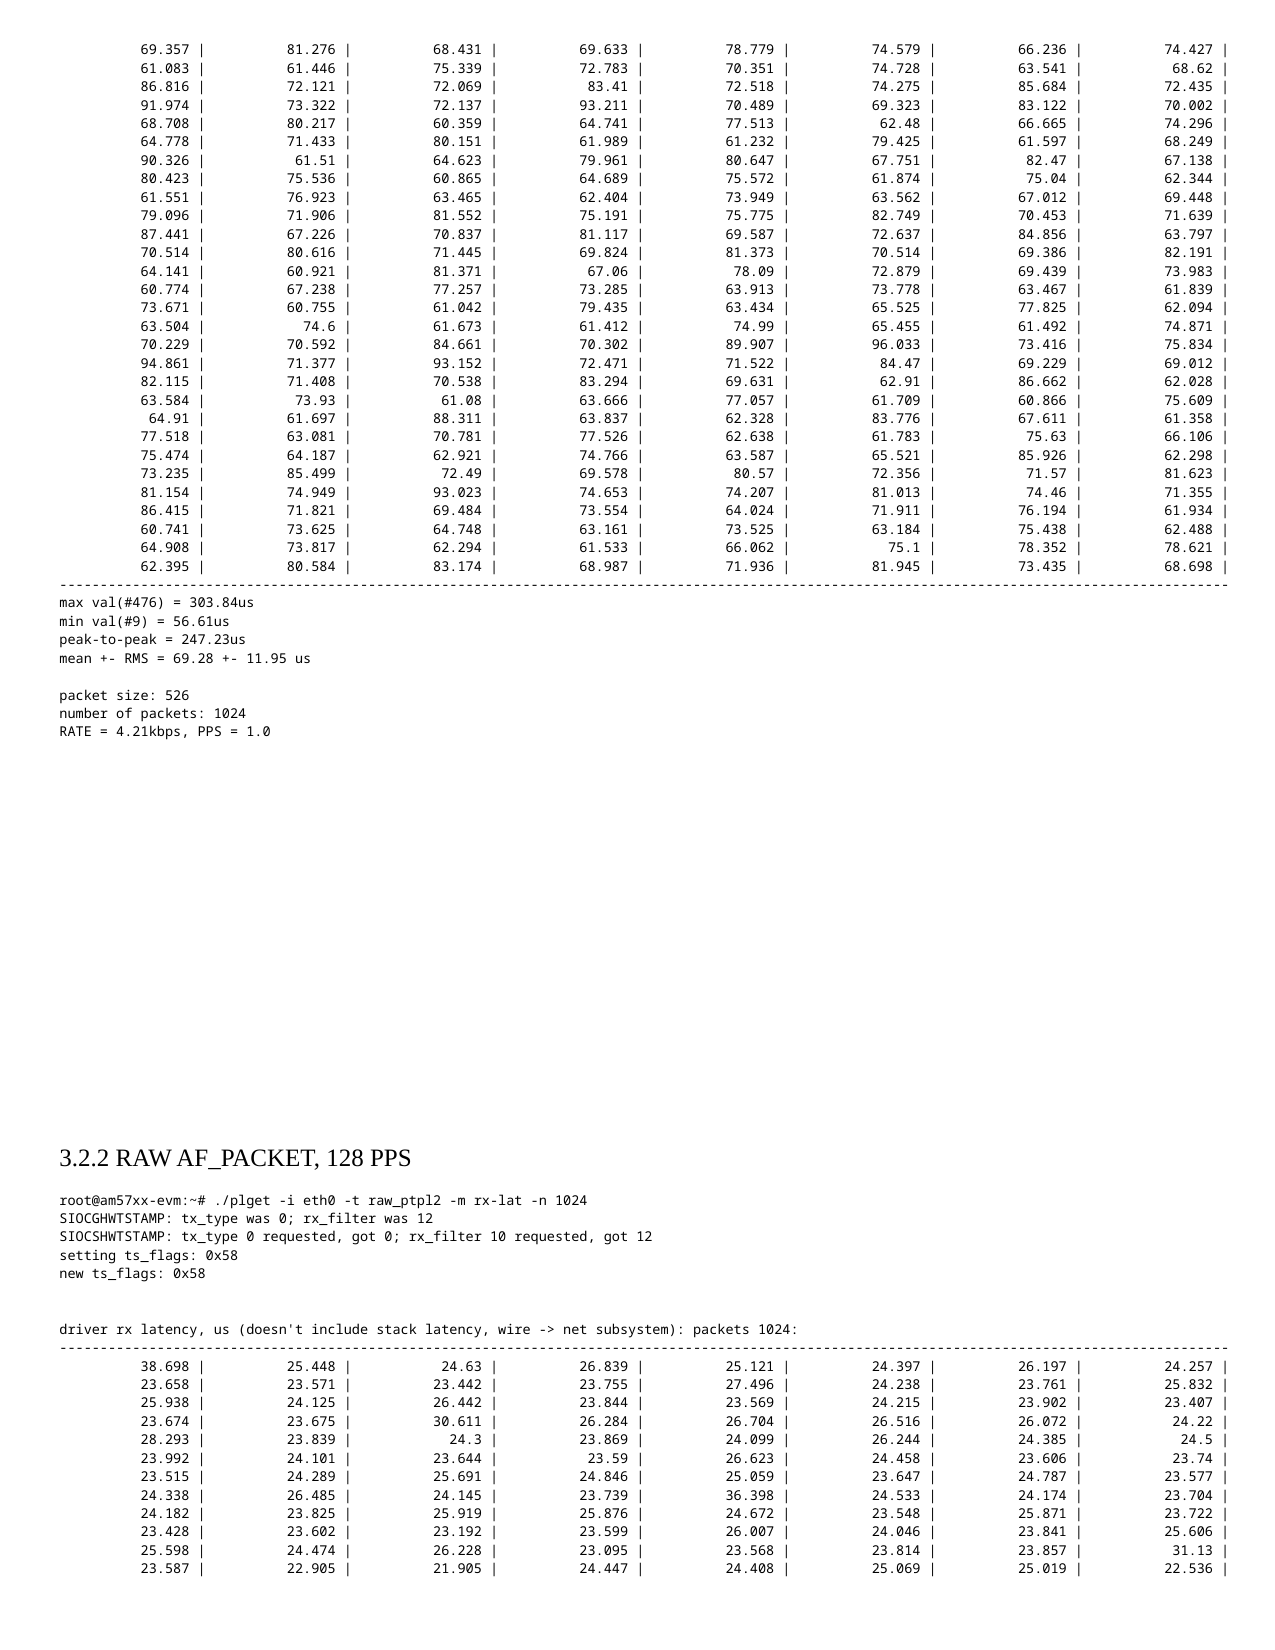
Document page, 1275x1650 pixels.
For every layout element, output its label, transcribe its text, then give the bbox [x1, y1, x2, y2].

text 23.428 | 23.602 | 23.192 | 23.599 | 26.007 | 24.046 | 23.841 | 25.606 | [59, 1522, 1231, 1541]
text 61.083 | 61.446 | 75.339 | 72.783 | 70.351 | 74.728 | 63.541 | 68.62 | [59, 59, 1231, 77]
text 64.141 | 60.921 | 81.371 | 67.06 | 78.09 | 72.879 | 69.439 | 73.983 | [59, 261, 1231, 280]
text 91.974 | 73.322 | 72.137 | 93.211 | 70.489 | 69.323 | 83.122 | 70.002 | [59, 96, 1231, 114]
text 23.587 | 22.905 | 21.905 | 24.447 | 24.408 | 25.069 | 25.019 | 22.536 | [59, 1559, 1231, 1578]
text 60.774 | 67.238 | 77.257 | 73.285 | 63.913 | 73.778 | 63.467 | 61.839 | [59, 280, 1231, 298]
text SIOCSHWTSTAMP: tx_type 0 requested, got 0; rx_filter 10 requested, got 12 [59, 1227, 1231, 1246]
text 73.671 | 60.755 | 61.042 | 79.435 | 63.434 | 65.525 | 77.825 | 62.094 | [59, 298, 1231, 317]
text 24.338 | 26.485 | 24.145 | 23.739 | 36.398 | 24.533 | 24.174 | 23.704 | [59, 1486, 1231, 1504]
text 64.908 | 73.817 | 62.294 | 61.533 | 66.062 | 75.1 | 78.352 | 78.621 | [59, 538, 1231, 556]
text 23.515 | 24.289 | 25.691 | 24.846 | 25.059 | 23.647 | 24.787 | 23.577 | [59, 1467, 1231, 1486]
text 90.326 | 61.51 | 64.623 | 79.961 | 80.647 | 67.751 | 82.47 | 67.138 | [59, 151, 1231, 169]
text 63.504 | 74.6 | 61.673 | 61.412 | 74.99 | 65.455 | 61.492 | 74.871 | [59, 317, 1231, 335]
text 25.598 | 24.474 | 26.228 | 23.095 | 23.568 | 23.814 | 23.857 | 31.13 | [59, 1541, 1231, 1559]
text 28.293 | 23.839 | 24.3 | 23.869 | 24.099 | 26.244 | 24.385 | 24.5 | [59, 1430, 1231, 1449]
text ------------------------------------------------------------------------------------------------------------------------------------------------ [59, 1338, 1231, 1356]
text 70.514 | 80.616 | 71.445 | 69.824 | 81.373 | 70.514 | 69.386 | 82.191 | [59, 243, 1231, 261]
text 77.518 | 63.081 | 70.781 | 77.526 | 62.638 | 61.783 | 75.63 | 66.106 | [59, 427, 1231, 446]
text 63.584 | 73.93 | 61.08 | 63.666 | 77.057 | 61.709 | 60.866 | 75.609 | [59, 391, 1231, 409]
text 73.235 | 85.499 | 72.49 | 69.578 | 80.57 | 72.356 | 71.57 | 81.623 | [59, 464, 1231, 483]
text 38.698 | 25.448 | 24.63 | 26.839 | 25.121 | 24.397 | 26.197 | 24.257 | [59, 1356, 1231, 1375]
text 75.474 | 64.187 | 62.921 | 74.766 | 63.587 | 65.521 | 85.926 | 62.298 | [59, 446, 1231, 464]
text 25.938 | 24.125 | 26.442 | 23.844 | 23.569 | 24.215 | 23.902 | 23.407 | [59, 1393, 1231, 1412]
text 87.441 | 67.226 | 70.837 | 81.117 | 69.587 | 72.637 | 84.856 | 63.797 | [59, 224, 1231, 243]
text 82.115 | 71.408 | 70.538 | 83.294 | 69.631 | 62.91 | 86.662 | 62.028 | [59, 372, 1231, 391]
text 64.778 | 71.433 | 80.151 | 61.989 | 61.232 | 79.425 | 61.597 | 68.249 | [59, 132, 1231, 151]
text 61.551 | 76.923 | 63.465 | 62.404 | 73.949 | 63.562 | 67.012 | 69.448 | [59, 188, 1231, 206]
text new ts_flags: 0x58 [59, 1264, 1231, 1283]
text 68.708 | 80.217 | 60.359 | 64.741 | 77.513 | 62.48 | 66.665 | 74.296 | [59, 114, 1231, 132]
text mean +- RMS = 69.28 +- 11.95 us [59, 649, 1231, 667]
text 86.415 | 71.821 | 69.484 | 73.554 | 64.024 | 71.911 | 76.194 | 61.934 | [59, 501, 1231, 519]
text 70.229 | 70.592 | 84.661 | 70.302 | 89.907 | 96.033 | 73.416 | 75.834 | [59, 335, 1231, 354]
text number of packets: 1024 [59, 704, 1231, 722]
text 62.395 | 80.584 | 83.174 | 68.987 | 71.936 | 81.945 | 73.435 | 68.698 | [59, 556, 1231, 575]
text 23.674 | 23.675 | 30.611 | 26.284 | 26.704 | 26.516 | 26.072 | 24.22 | [59, 1412, 1231, 1430]
text 79.096 | 71.906 | 81.552 | 75.191 | 75.775 | 82.749 | 70.453 | 71.639 | [59, 206, 1231, 224]
text 81.154 | 74.949 | 93.023 | 74.653 | 74.207 | 81.013 | 74.46 | 71.355 | [59, 483, 1231, 501]
text peak-to-peak = 247.23us [59, 630, 1231, 649]
text min val(#9) = 56.61us [59, 612, 1231, 630]
text packet size: 526 [59, 686, 1231, 704]
text 64.91 | 61.697 | 88.311 | 63.837 | 62.328 | 83.776 | 67.611 | 61.358 | [59, 409, 1231, 427]
text 3.2.2 RAW AF_PACKET, 128 PPS [59, 1143, 1231, 1172]
text setting ts_flags: 0x58 [59, 1246, 1231, 1264]
text 80.423 | 75.536 | 60.865 | 64.689 | 75.572 | 61.874 | 75.04 | 62.344 | [59, 169, 1231, 188]
text 23.992 | 24.101 | 23.644 | 23.59 | 26.623 | 24.458 | 23.606 | 23.74 | [59, 1449, 1231, 1467]
text 23.658 | 23.571 | 23.442 | 23.755 | 27.496 | 24.238 | 23.761 | 25.832 | [59, 1375, 1231, 1393]
text 86.816 | 72.121 | 72.069 | 83.41 | 72.518 | 74.275 | 85.684 | 72.435 | [59, 77, 1231, 96]
text root@am57xx-evm:~# ./plget -i eth0 -t raw_ptpl2 -m rx-lat -n 1024 [59, 1191, 1231, 1209]
text 69.357 | 81.276 | 68.431 | 69.633 | 78.779 | 74.579 | 66.236 | 74.427 | [59, 40, 1231, 59]
text 94.861 | 71.377 | 93.152 | 72.471 | 71.522 | 84.47 | 69.229 | 69.012 | [59, 354, 1231, 372]
text max val(#476) = 303.84us [59, 593, 1231, 612]
text 24.182 | 23.825 | 25.919 | 25.876 | 24.672 | 23.548 | 25.871 | 23.722 | [59, 1504, 1231, 1522]
text ------------------------------------------------------------------------------------------------------------------------------------------------ [59, 575, 1231, 593]
text 60.741 | 73.625 | 64.748 | 63.161 | 73.525 | 63.184 | 75.438 | 62.488 | [59, 519, 1231, 538]
text driver rx latency, us (doesn't include stack latency, wire -> net subsystem): packets 1024: [59, 1319, 1231, 1338]
text RATE = 4.21kbps, PPS = 1.0 [59, 722, 1231, 741]
text SIOCGHWTSTAMP: tx_type was 0; rx_filter was 12 [59, 1209, 1231, 1227]
